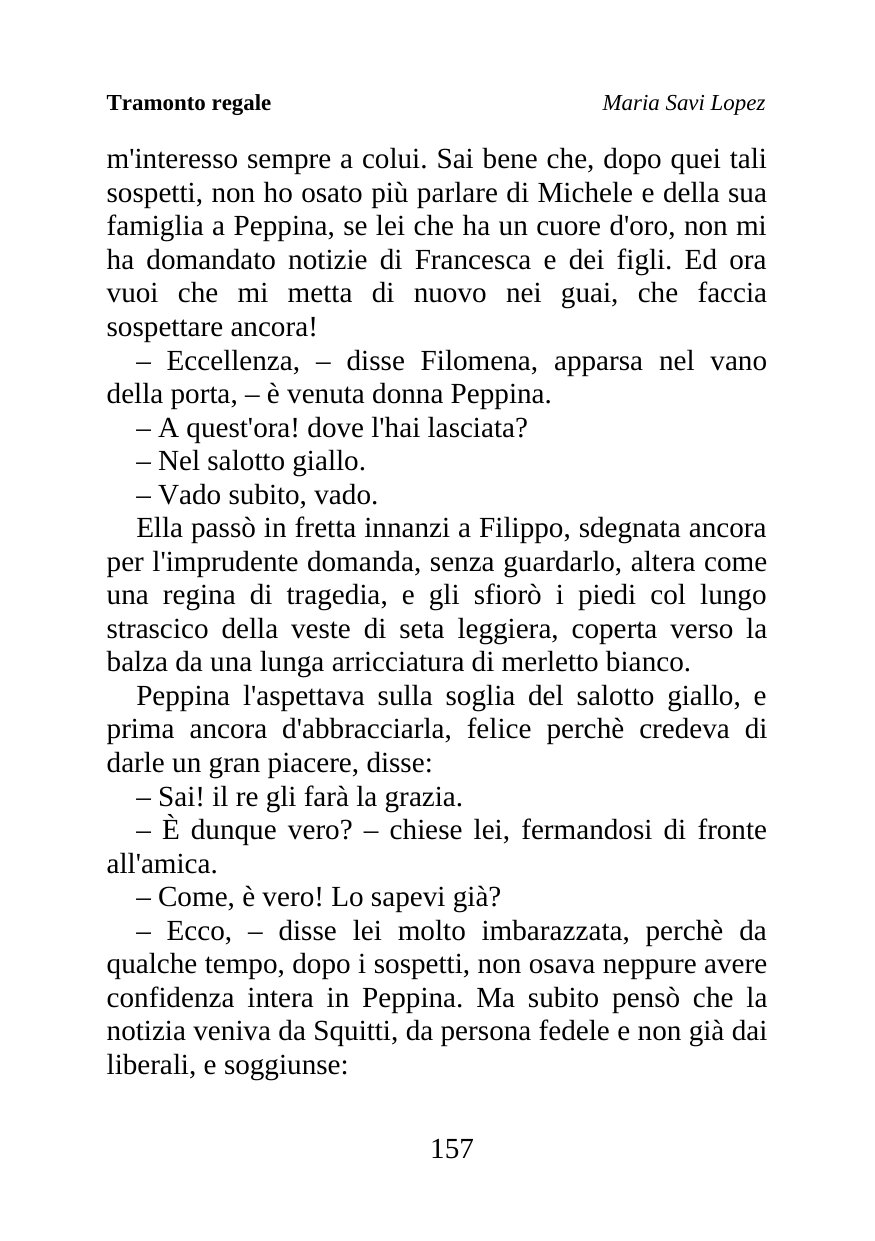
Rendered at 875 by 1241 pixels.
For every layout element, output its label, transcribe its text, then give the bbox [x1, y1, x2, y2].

text – Eccellenza, – disse Filomena, apparsa nel vano della porta, – è venuta donna Peppina. [106, 343, 768, 410]
text – Vado subito, vado. [106, 477, 768, 510]
text – Come, è vero! Lo sapevi già? [106, 879, 768, 913]
text Peppina l'aspettava sulla soglia del salotto giallo, e prima ancora d'abbracciarla, felice perchè credeva di darle un gran piacere, disse: [106, 678, 768, 779]
text – Sai! il re gli farà la grazia. [106, 779, 768, 812]
text – A quest'ora! dove l'hai lasciata? [106, 410, 768, 443]
text m'interesso sempre a colui. Sai bene che, dopo quei tali sospetti, non ho osato più parlare di Michele e della sua famiglia a Peppina, se lei che ha un cuore d'oro, non mi ha domandato notizie di Francesca e dei figli. Ed ora vuoi che mi metta di nuovo nei guai, che faccia sospettare ancora! [106, 141, 768, 343]
text Ella passò in fretta innanzi a Filippo, sdegnata ancora per l'imprudente domanda, senza guardarlo, altera come una regina di tragedia, e gli sfiorò i piedi col lungo strascico della veste di seta leggiera, coperta verso la balza da una lunga arricciatura di merletto bianco. [106, 510, 768, 678]
text – Ecco, – disse lei molto imbarazzata, perchè da qualche tempo, dopo i sospetti, non osava neppure avere confidenza intera in Peppina. Ma subito pensò che la notizia veniva da Squitti, da persona fedele e non già dai liberali, e soggiunse: [106, 913, 768, 1081]
text – Nel salotto giallo. [106, 443, 768, 477]
text – È dunque vero? – chiese lei, fermandosi di fronte all'amica. [106, 812, 768, 879]
